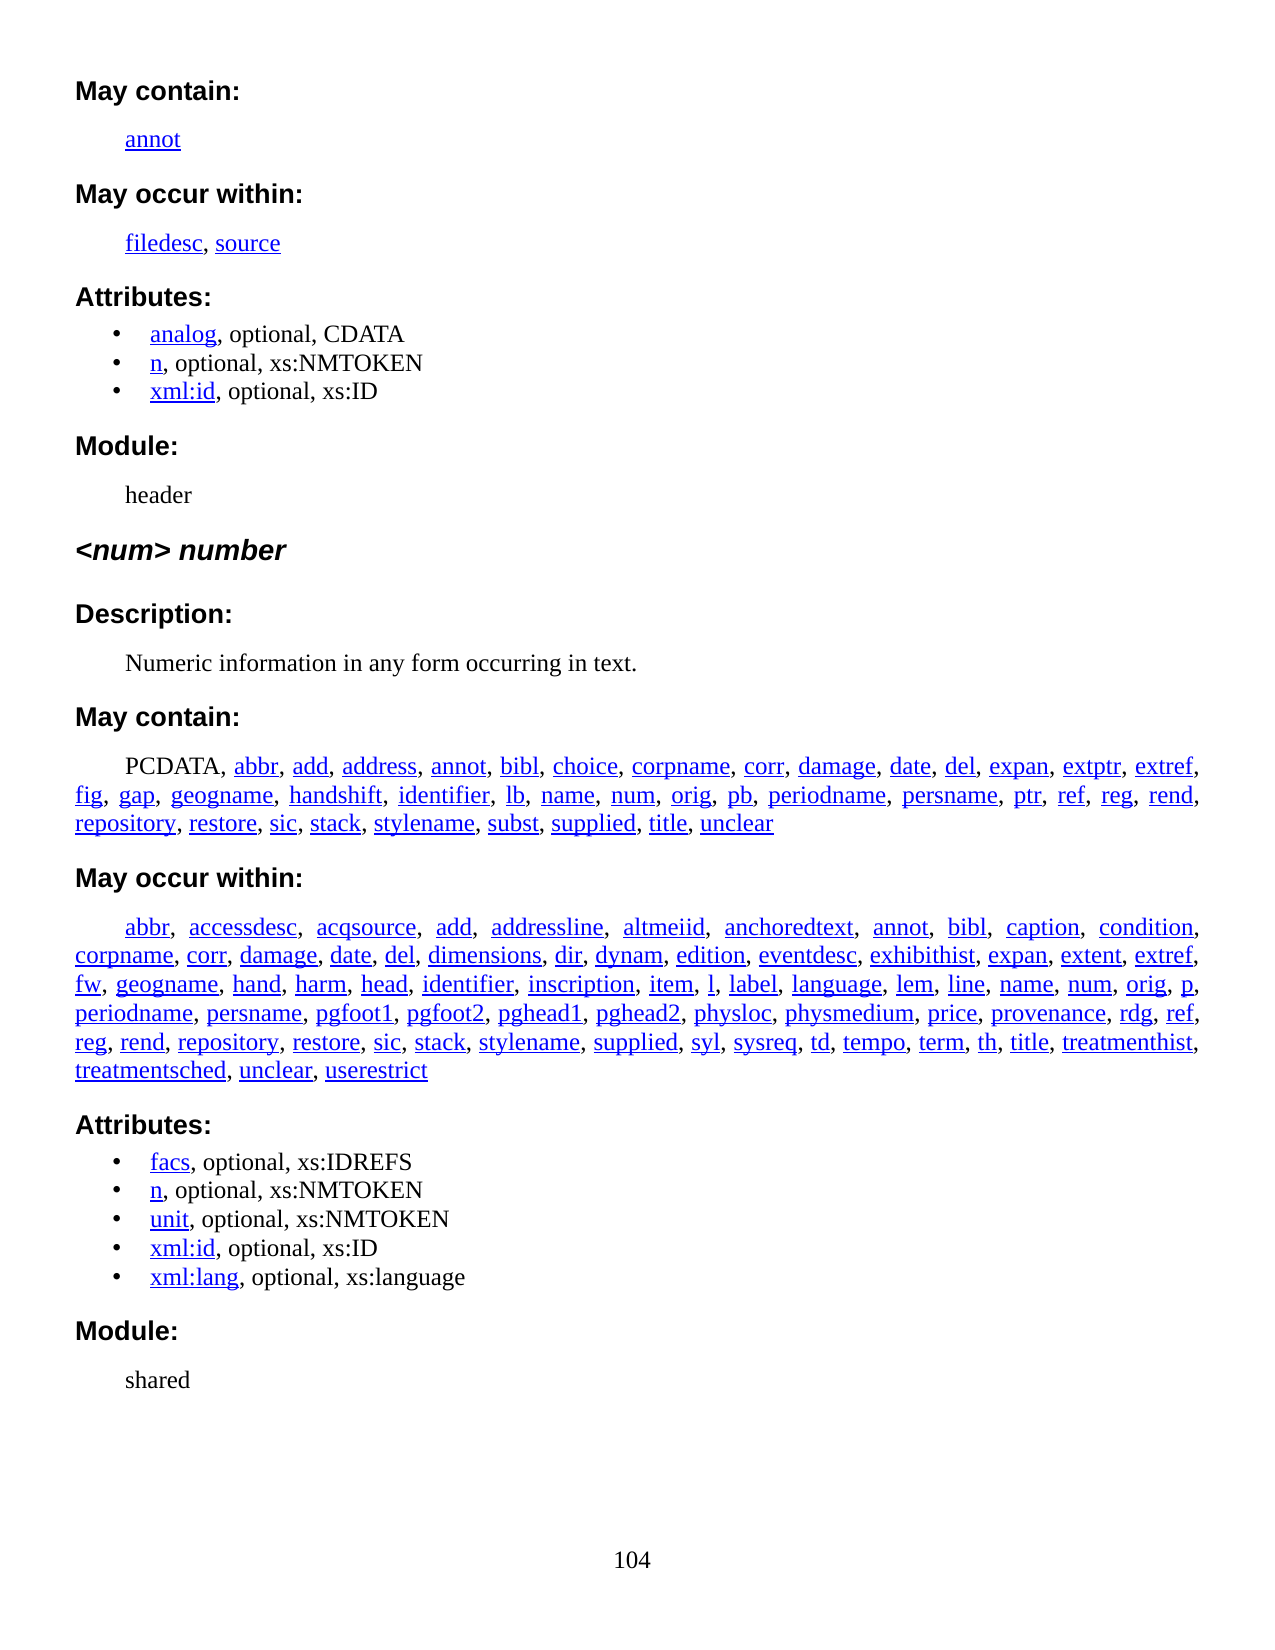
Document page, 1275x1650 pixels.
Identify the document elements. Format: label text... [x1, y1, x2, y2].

list unit, optional, xs:NMTOKEN [112, 1204, 1200, 1233]
subtitle Module: [75, 1315, 1200, 1347]
text shared [75, 1365, 1200, 1394]
subtitle May contain: [75, 75, 1200, 106]
text filedesc, source [75, 228, 1200, 256]
subtitle Attributes: [75, 1109, 1200, 1140]
subtitle Description: [75, 598, 1200, 629]
list n, optional, xs:NMTOKEN [112, 348, 1200, 376]
subtitle May occur within: [75, 178, 1200, 209]
subtitle <num> number [75, 533, 1200, 567]
list n, optional, xs:NMTOKEN [112, 1175, 1200, 1204]
subtitle Attributes: [75, 281, 1200, 313]
text PCDATA, abbr, add, address, annot, bibl, choice, corpname, corr, damage, date, del, expan, extptr, extref, fig, gap, geogname, handshift, identifier, lb, name, num, orig, pb, periodname, persname, ptr, ref, reg, rend, repository, restore, sic, stack, stylename, subst, supplied, title, unclear [75, 751, 1200, 837]
list xml:id, optional, xs:ID [112, 376, 1200, 405]
text abbr, accessdesc, acqsource, add, addressline, altmeiid, anchoredtext, annot, bibl, caption, condition, corpname, corr, damage, date, del, dimensions, dir, dynam, edition, eventdesc, exhibithist, expan, extent, extref, fw, geogname, hand, harm, head, identifier, inscription, item, l, label, language, lem, line, name, num, orig, p, periodname, persname, pgfoot1, pgfoot2, pghead1, pghead2, physloc, physmedium, price, provenance, rdg, ref, reg, rend, repository, restore, sic, stack, stylename, supplied, syl, sysreq, td, tempo, term, th, title, treatmenthist, treatmentsched, unclear, userestrict [75, 912, 1200, 1084]
text annot [75, 124, 1200, 153]
list analog, optional, CDATA [112, 319, 1200, 348]
subtitle May occur within: [75, 862, 1200, 893]
text header [75, 480, 1200, 508]
list xml:lang, optional, xs:language [112, 1262, 1200, 1290]
list facs, optional, xs:IDREFS [112, 1147, 1200, 1175]
text Numeric information in any form occurring in text. [75, 648, 1200, 676]
subtitle Module: [75, 430, 1200, 461]
subtitle May contain: [75, 701, 1200, 733]
list xml:id, optional, xs:ID [112, 1233, 1200, 1262]
